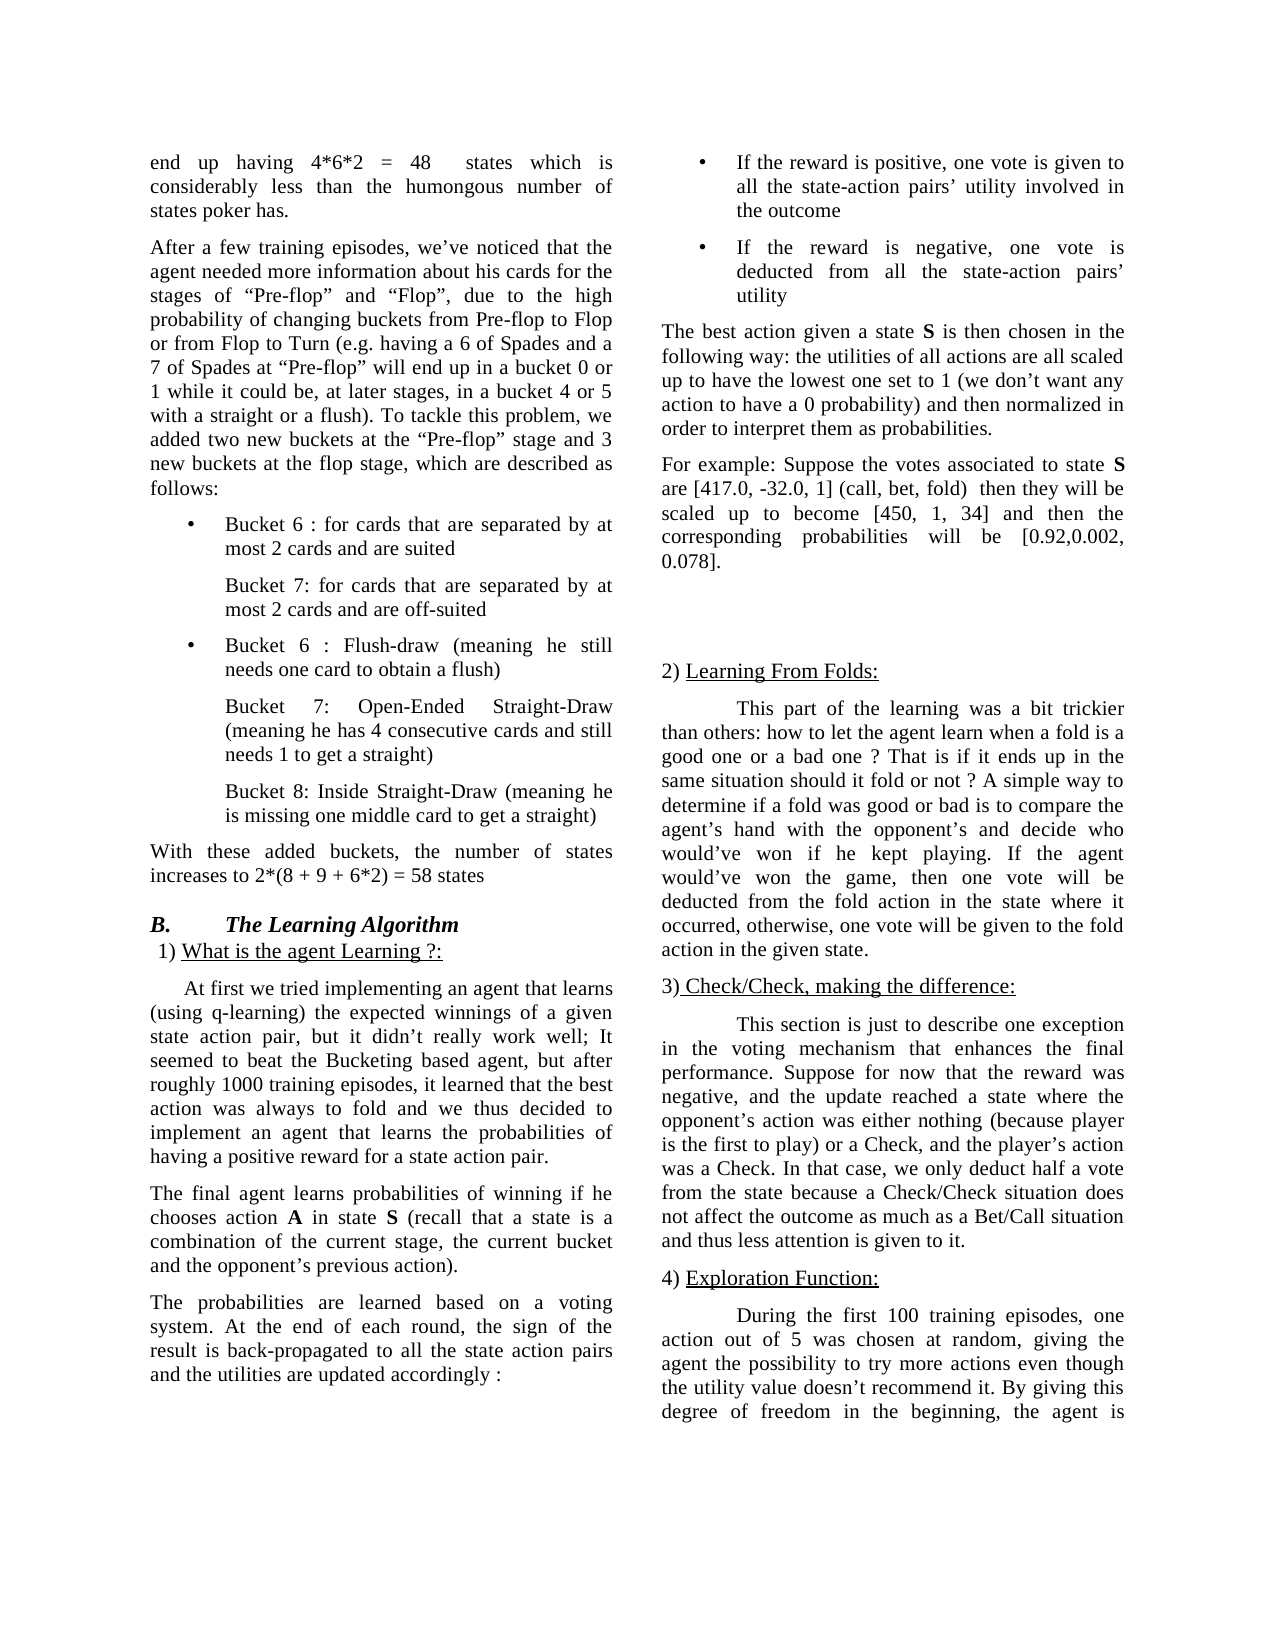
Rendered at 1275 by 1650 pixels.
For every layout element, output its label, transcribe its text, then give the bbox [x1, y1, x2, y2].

text The final agent learns probabilities of winning if he chooses action A in state S (recall that a state is a combination of the current stage, the current bucket and the opponent’s previous action). [150, 1181, 613, 1277]
text 2) Learning From Folds: [661, 658, 1125, 684]
text At first we tried implementing an agent that learns (using q-learning) the expected winnings of a given state action pair, but it didn’t really work well; It seemed to beat the Bucketing based agent, but after roughly 1000 training episodes, it learned that the best action was always to fold and we thus decided to implement an agent that learns the probabilities of having a positive reward for a state action pair. [150, 976, 613, 1168]
text 4) Exploration Function: [661, 1264, 1125, 1290]
list If the reward is negative, one vote is deducted from all the state-action pairs’ utility [699, 235, 1125, 307]
text This part of the learning was a bit trickier than others: how to let the agent learn when a fold is a good one or a bad one ? That is if it ends up in the same situation should it fold or not ? A simple way to determine if a fold was good or bad is to compare the agent’s hand with the opponent’s and decide who would’ve won if he kept playing. If the agent would’ve won the game, then one vote will be deducted from the fold action in the state where it occurred, otherwise, one vote will be given to the fold action in the given state. [661, 696, 1125, 961]
text During the first 100 training episodes, one action out of 5 was chosen at random, giving the agent the possibility to try more actions even though the utility value doesn’t recommend it. By giving this degree of freedom in the beginning, the agent is [661, 1302, 1125, 1423]
text This section is just to describe one exception in the voting mechanism that enhances the final performance. Suppose for now that the reward was negative, and the update reached a state where the opponent’s action was either nothing (because player is the first to play) or a Check, and the player’s action was a Check. In that case, we only deduct half a vote from the state because a Check/Check situation does not affect the outcome as much as a Bet/Call situation and thus less attention is given to it. [661, 1011, 1125, 1252]
list Bucket 7: Open-Ended Straight-Draw (meaning he has 4 consecutive cards and still needs 1 to get a straight) [187, 694, 613, 766]
text After a few training episodes, we’ve noticed that the agent needed more information about his cards for the stages of “Pre-flop” and “Flop”, due to the high probability of changing buckets from Pre-flop to Flop or from Flop to Turn (e.g. having a 6 of Spades and a 7 of Spades at “Pre-flop” will end up in a bucket 0 or 1 while it could be, at later stages, in a bucket 4 or 5 with a straight or a flush). To tackle this problem, we added two new buckets at the “Pre-flop” stage and 3 new buckets at the flop stage, which are described as follows: [150, 235, 613, 499]
text 3) Check/Check, making the difference: [661, 973, 1125, 999]
text The best action given a state S is then chosen in the following way: the utilities of all actions are all scaled up to have the lowest one set to 1 (we don’t want any action to have a 0 probability) and then normalized in order to interpret them as probabilities. [661, 319, 1125, 440]
list Bucket 8: Inside Straight-Draw (meaning he is missing one middle card to get a straight) [187, 778, 613, 827]
text The probabilities are learned based on a voting system. At the end of each round, the sign of the result is back-propagated to all the state action pairs and the utilities are updated accordingly : [150, 1289, 613, 1386]
list If the reward is positive, one vote is given to all the state-action pairs’ utility involved in the outcome [699, 150, 1125, 222]
subtitle B. The Learning Algorithm [150, 911, 613, 938]
list Bucket 7: for cards that are separated by at most 2 cards and are off-suited [187, 572, 613, 621]
text end up having 4*6*2 = 48 states which is considerably less than the humongous number of states poker has. [150, 150, 613, 222]
list Bucket 6 : Flush-draw (meaning he still needs one card to obtain a flush) [187, 633, 613, 681]
text For example: Suppose the votes associated to state S are [417.0, -32.0, 1] (call, bet, fold) then they will be scaled up to become [450, 1, 34] and then the corresponding probabilities will be [0.92,0.002, 0.078]. [661, 452, 1125, 572]
list What is the agent Learning ?: [157, 938, 613, 963]
list Bucket 6 : for cards that are separated by at most 2 cards and are suited [187, 512, 613, 560]
text With these added buckets, the number of states increases to 2*(8 + 9 + 6*2) = 58 states [150, 839, 613, 887]
